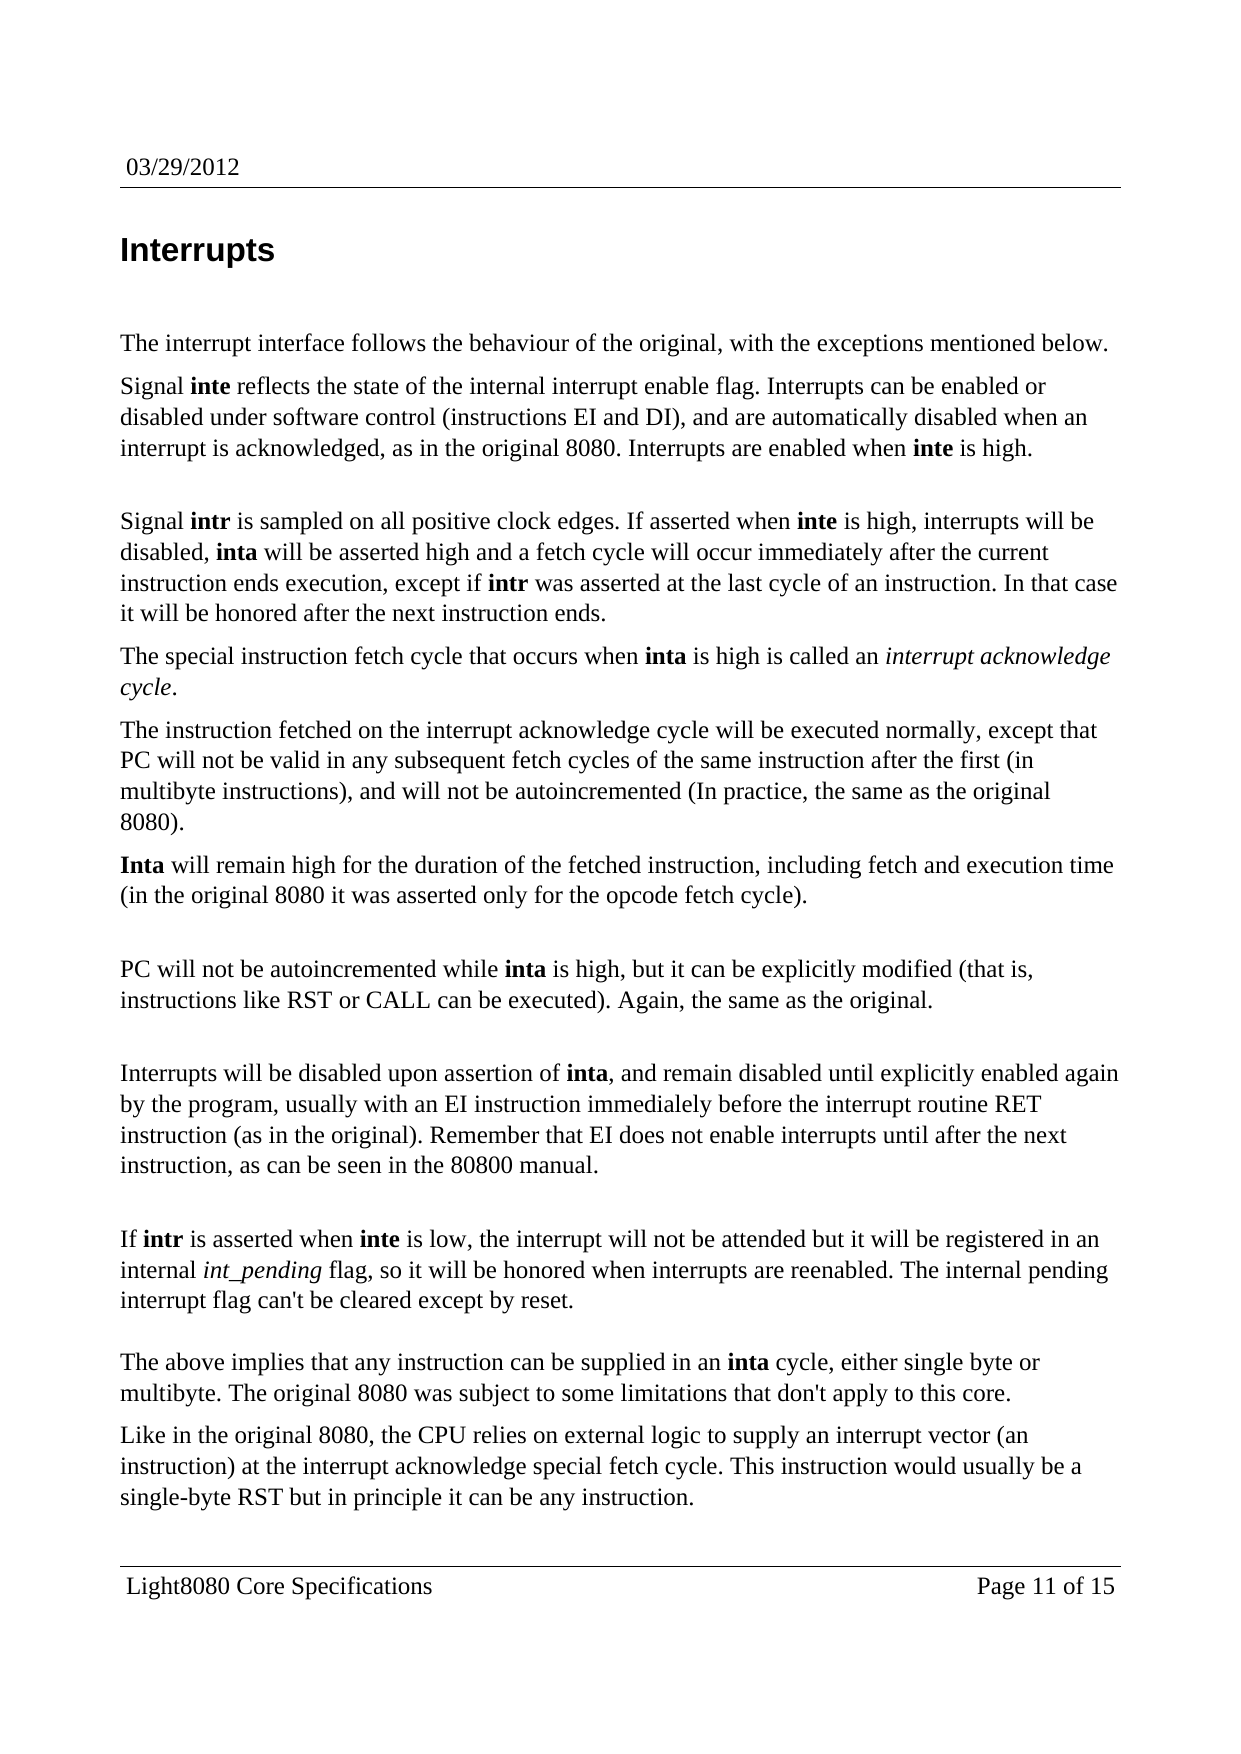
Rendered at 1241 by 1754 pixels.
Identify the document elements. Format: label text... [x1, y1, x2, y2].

list Interrupts will be disabled upon assertion of inta, and remain disabled until explicitly enabled again by the program, usually with an EI instruction immedialely before the interrupt routine RET instruction (as in the original). Remember that EI does not enable interrupts until after the next instruction, as can be seen in the 80800 manual. [82, 1028, 1121, 1179]
list Signal inte reflects the state of the internal interrupt enable flag. Interrupts can be enabled or disabled under software control (instructions EI and DI), and are automatically disabled when an interrupt is acknowledged, as in the original 8080. Interrupts are enabled when inte is high. [82, 372, 1121, 461]
list Signal intr is sampled on all positive clock edges. If asserted when inte is high, interrupts will be disabled, inta will be asserted high and a fetch cycle will occur immediately after the current instruction ends execution, except if intr was asserted at the last cycle of an instruction. In that case it will be honored after the next instruction ends. [82, 476, 1121, 627]
list The interrupt interface follows the behaviour of the original, with the exceptions mentioned below. [120, 329, 1121, 357]
list Like in the original 8080, the CPU relies on external logic to supply an interrupt vector (an instruction) at the interrupt acknowledge special fetch cycle. This instruction would usually be a single-byte RST but in principle it can be any instruction. [120, 1421, 1121, 1511]
list Inta will remain high for the duration of the fetched instruction, including fetch and execution time (in the original 8080 it was asserted only for the opcode fetch cycle). [82, 851, 1121, 940]
subtitle Interrupts [120, 194, 1121, 268]
list The instruction fetched on the interrupt acknowledge cycle will be executed normally, except that PC will not be valid in any subsequent fetch cycles of the same instruction after the first (in multibyte instructions), and will not be autoincremented (In practice, the same as the original 8080). [82, 716, 1121, 836]
list If intr is asserted when inte is low, the interrupt will not be attended but it will be registered in an internal int_pending flag, so it will be honored when interrupts are reenabled. The internal pending interrupt flag can't be cleared except by reset. The above implies that any instruction can be supplied in an inta cycle, either single byte or multibyte. The original 8080 was subject to some limitations that don't apply to this core. [82, 1194, 1121, 1406]
list The special instruction fetch cycle that occurs when inta is high is called an interrupt acknowledge cycle. [82, 642, 1121, 701]
list PC will not be autoincremented while inta is high, but it can be explicitly modified (that is, instructions like RST or CALL can be executed). Again, the same as the original. [82, 955, 1121, 1013]
